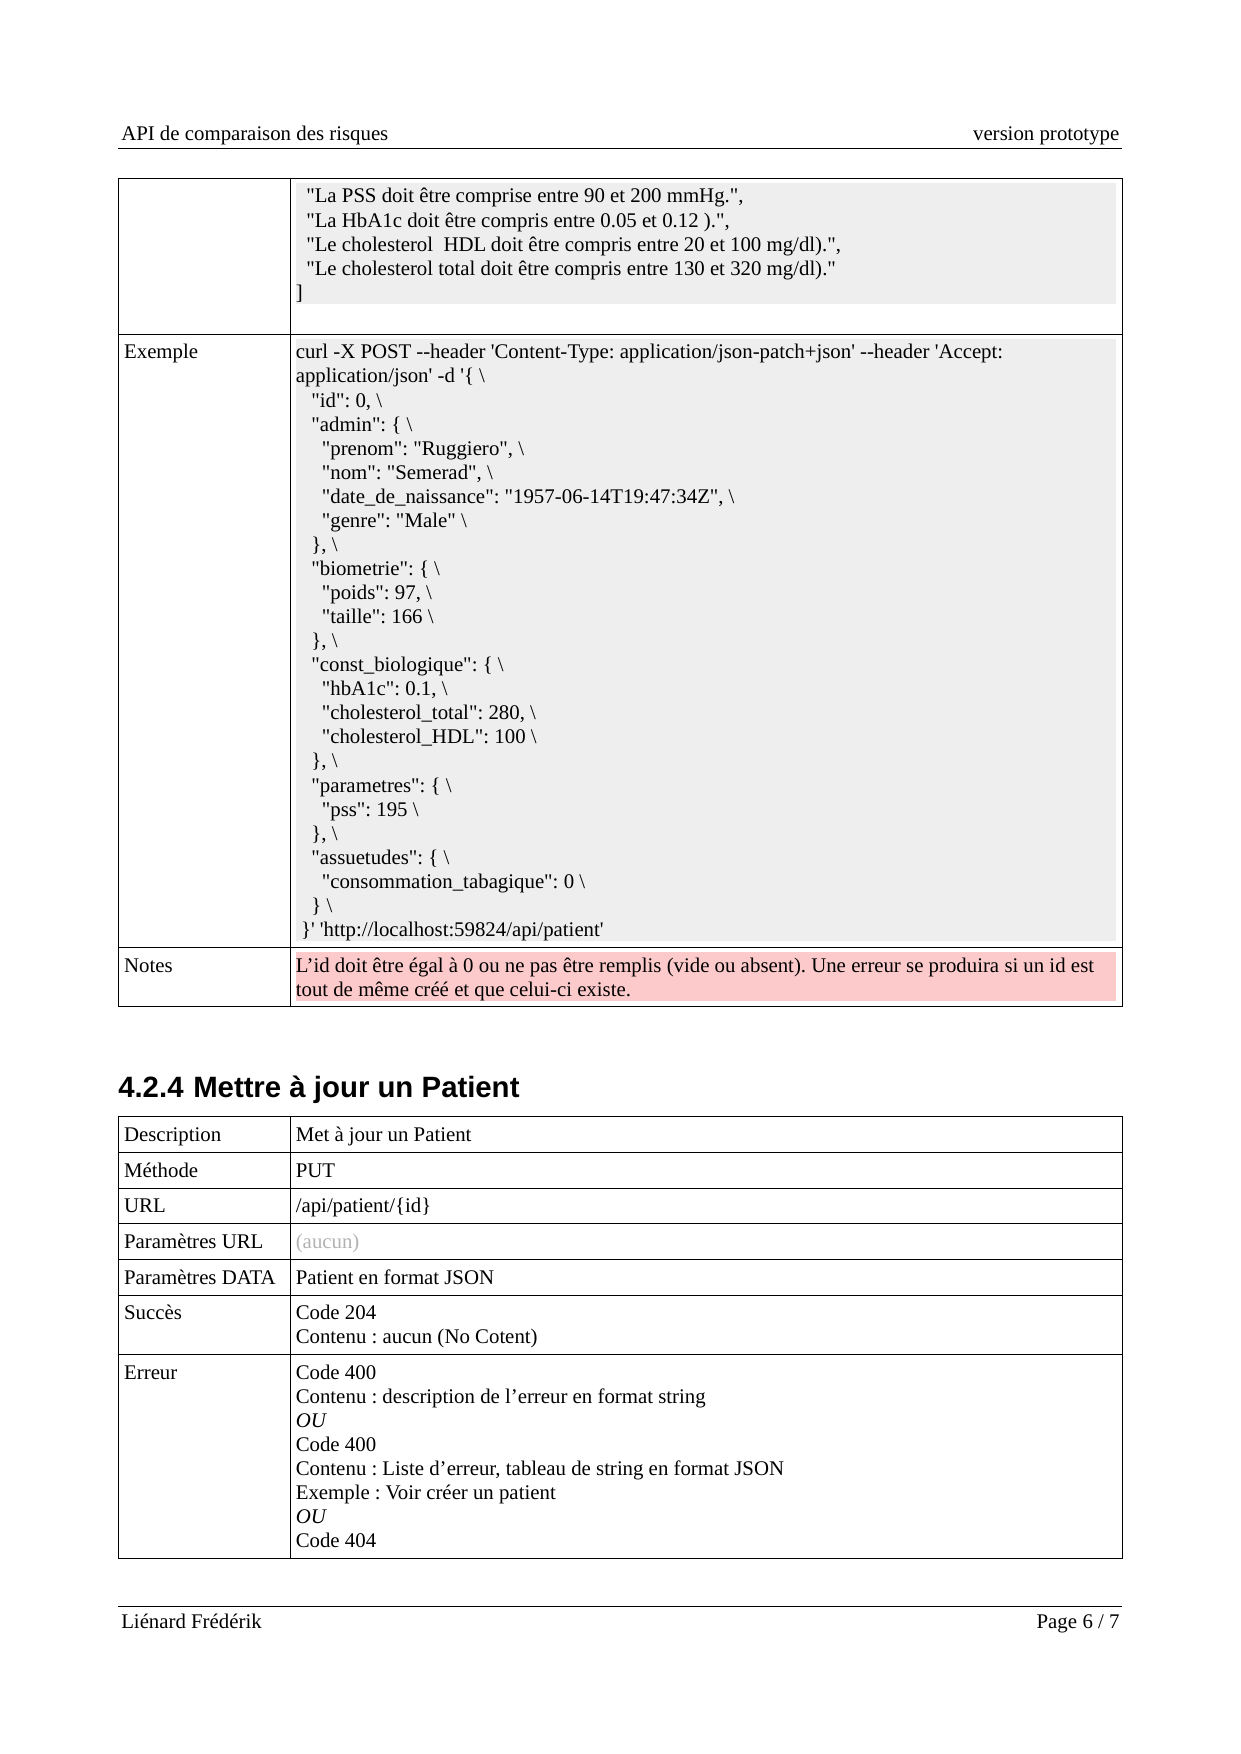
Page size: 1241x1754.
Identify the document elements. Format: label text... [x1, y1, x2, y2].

table_cell Erreur [119, 1355, 290, 1558]
table_header Met à jour un Patient [291, 1117, 1122, 1152]
table_header Description [119, 1117, 290, 1152]
table_cell Code 204 Contenu : aucun (No Cotent) [291, 1296, 1122, 1354]
table_cell L’id doit être égal à 0 ou ne pas être remplis (vide ou absent). Une erreur se produira si un id est tout de même créé et que celui-ci existe. [291, 948, 1122, 1006]
table_cell Patient en format JSON [291, 1260, 1122, 1294]
table_cell Succès [119, 1296, 290, 1354]
table_cell [119, 179, 290, 333]
table_cell Paramètres URL [119, 1224, 290, 1259]
table_cell Code 400 Contenu : description de l’erreur en format string OU Code 400 Contenu : Liste d’erreur, tableau de string en format JSON Exemple : Voir créer un patient OU Code 404 [291, 1355, 1122, 1558]
table_cell "La PSS doit être comprise entre 90 et 200 mmHg.", "La HbA1c doit être compris entre 0.05 et 0.12 ).", "Le cholesterol HDL doit être compris entre 20 et 100 mg/dl).", "Le cholesterol total doit être compris entre 130 et 320 mg/dl)." ] [291, 179, 1122, 333]
table_cell /api/patient/{id} [291, 1189, 1122, 1223]
table_cell PUT [291, 1153, 1122, 1188]
subtitle Mettre à jour un Patient [118, 1070, 1122, 1104]
table_cell Exemple [119, 335, 290, 947]
table_cell Méthode [119, 1153, 290, 1188]
table_cell Paramètres DATA [119, 1260, 290, 1294]
table_cell URL [119, 1189, 290, 1223]
table_cell Notes [119, 948, 290, 1006]
table_cell curl -X POST --header 'Content-Type: application/json-patch+json' --header 'Accept: application/json' -d '{ \ "id": 0, \ "admin": { \ "prenom": "Ruggiero", \ "nom": "Semerad", \ "date_de_naissance": "1957-06-14T19:47:34Z", \ "genre": "Male" \ }, \ "biometrie": { \ "poids": 97, \ "taille": 166 \ }, \ "const_biologique": { \ "hbA1c": 0.1, \ "cholesterol_total": 280, \ "cholesterol_HDL": 100 \ }, \ "parametres": { \ "pss": 195 \ }, \ "assuetudes": { \ "consommation_tabagique": 0 \ } \ }' 'http://localhost:59824/api/patient' [291, 335, 1122, 947]
table_cell (aucun) [291, 1224, 1122, 1259]
